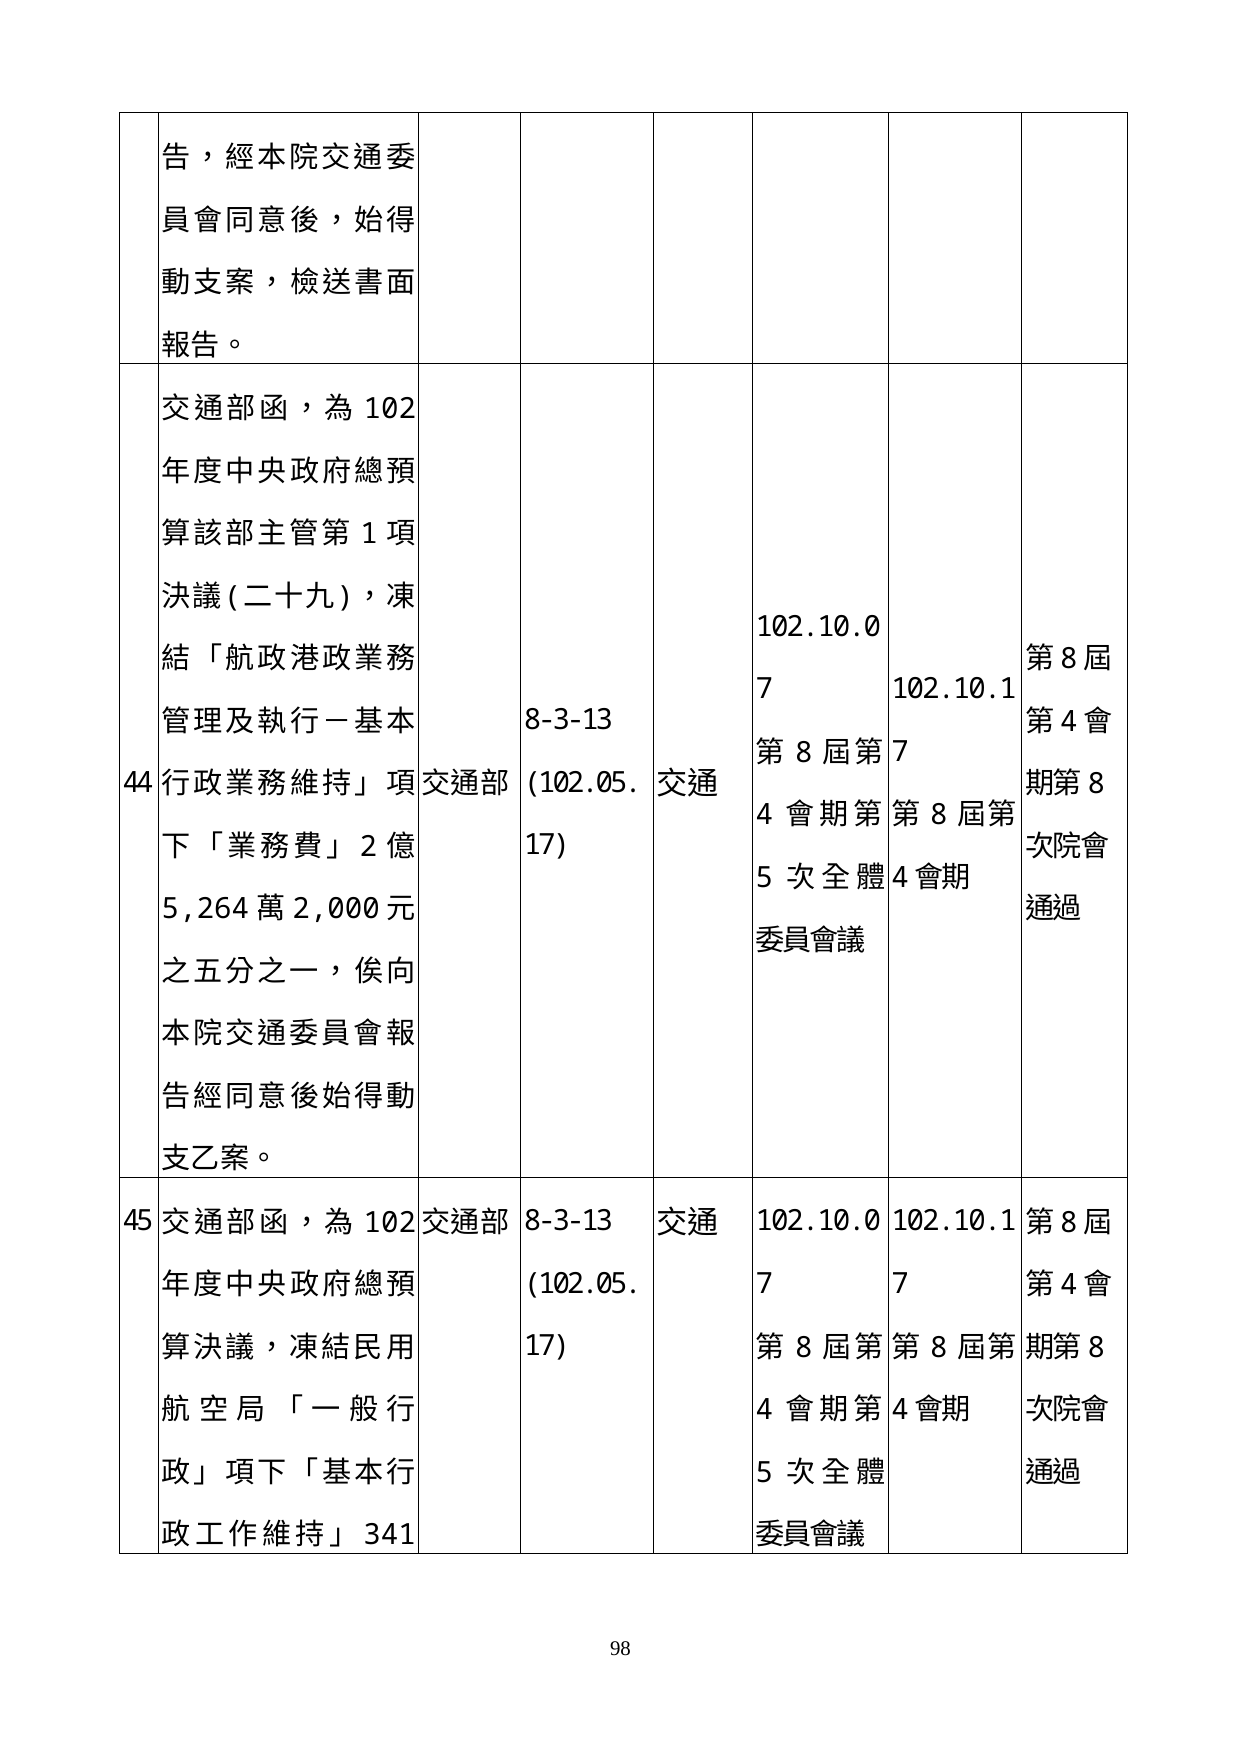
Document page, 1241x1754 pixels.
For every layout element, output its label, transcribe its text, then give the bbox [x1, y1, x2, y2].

table_cell [120, 113, 158, 363]
table_cell 交通部函，為102年度中央政府總預算決議，凍結民用航空局「一般行政」項下「基本行政工作維持」341 [159, 1178, 418, 1553]
table_cell 44 [120, 364, 158, 1177]
table_cell 交通部函，為102年度中央政府總預算該部主管第1項決議(二十九)，凍結「航政港政業務管理及執行－基本行政業務維持」項下「業務費」2億5,264萬2,000元之五分之一，俟向本院交通委員會報告經同意後始得動支乙案。 [159, 364, 418, 1177]
table_cell [889, 113, 1021, 363]
table_cell 交通部 [419, 1178, 520, 1553]
table_cell 第8屆第4會期第8次院會通過 [1022, 1178, 1127, 1553]
table_cell 102.10.07 第8屆第4會期第5次全體委員會議 [753, 1178, 888, 1553]
table_cell 交通 [654, 364, 752, 1177]
table_cell 8-3-13 (102.05.17) [521, 364, 653, 1177]
table_cell 交通 [654, 1178, 752, 1553]
table_cell 45 [120, 1178, 158, 1553]
table_cell [1022, 113, 1127, 363]
table_cell 第8屆第4會期第8次院會通過 [1022, 364, 1127, 1177]
table_cell [654, 113, 752, 363]
table_cell 102.10.17 第8屆第4會期 [889, 1178, 1021, 1553]
table_cell [753, 113, 888, 363]
table_cell 102.10.07 第8屆第4會期第5次全體委員會議 [753, 364, 888, 1177]
table_cell [419, 113, 520, 363]
table_cell 交通部 [419, 364, 520, 1177]
table_cell 8-3-13 (102.05.17) [521, 1178, 653, 1553]
table_cell 102.10.17 第8屆第4會期 [889, 364, 1021, 1177]
table_cell [521, 113, 653, 363]
table_cell 告，經本院交通委員會同意後，始得動支案，檢送書面報告。 [159, 113, 418, 363]
